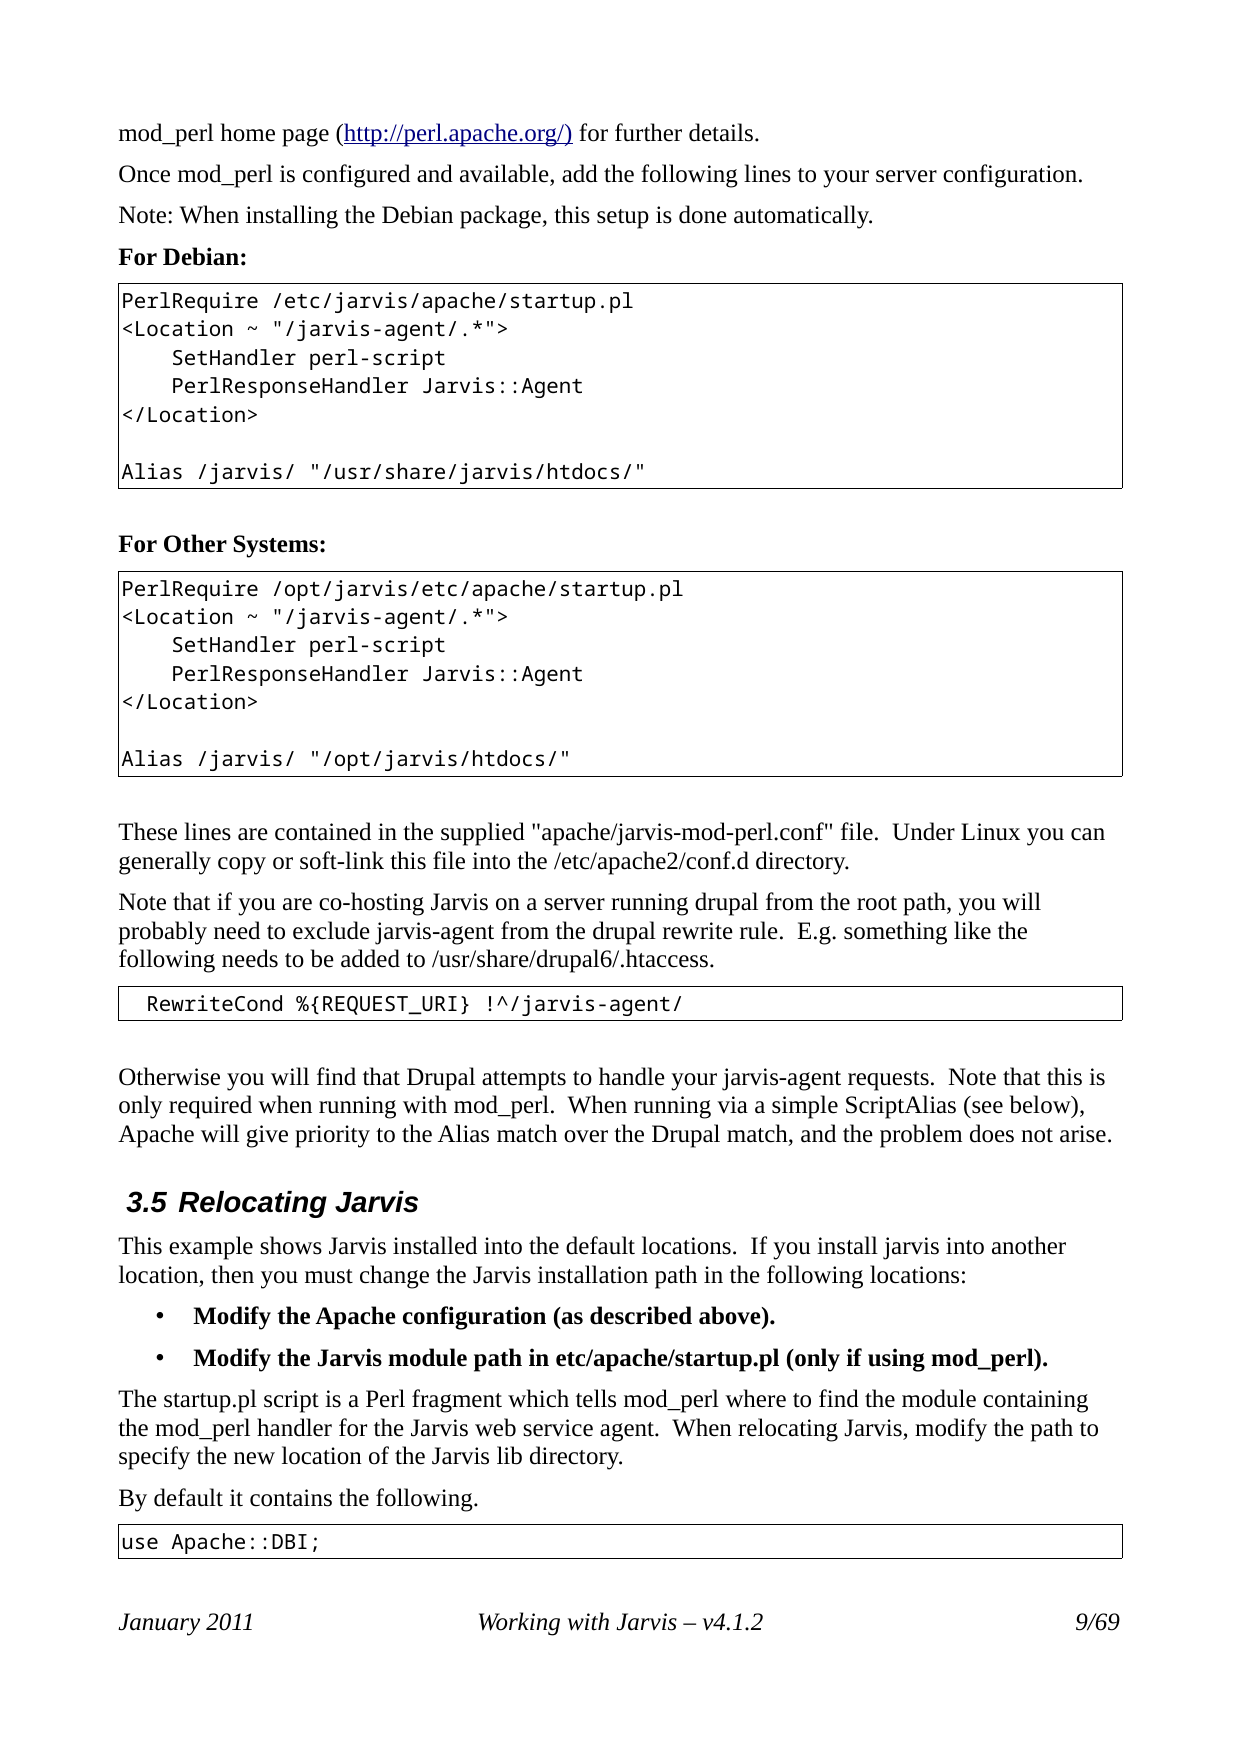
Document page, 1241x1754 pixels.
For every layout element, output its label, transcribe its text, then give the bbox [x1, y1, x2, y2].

subtitle Relocating Jarvis [118, 1185, 1122, 1219]
text Otherwise you will find that Drupal attempts to handle your jarvis-agent requests. Note that this is only required when running with mod_perl. When running via a simple ScriptAlias (see below), Apache will give priority to the Alias match over the Drupal match, and the problem does not arise. [118, 1062, 1122, 1148]
text SetHandler perl-script [119, 340, 1122, 368]
text The startup.pl script is a Perl fragment which tells mod_perl where to find the module containing the mod_perl handler for the Jarvis web service agent. When relocating Jarvis, modify the path to specify the new location of the Jarvis lib directory. [118, 1384, 1122, 1470]
text mod_perl home page (http://perl.apache.org/) for further details. [118, 118, 1122, 147]
text For Debian: [118, 242, 1122, 271]
text use Apache::DBI; [119, 1525, 1122, 1558]
text <Location ~ "/jarvis-agent/.*"> [119, 599, 1122, 628]
text Note that if you are co-hosting Jarvis on a server running drupal from the root path, you will probably need to exclude jarvis-agent from the drupal rewrite rule. E.g. something like the following needs to be added to /usr/share/drupal6/.htaccess. [118, 887, 1122, 973]
text PerlResponseHandler Jarvis::Agent [119, 656, 1122, 684]
list Modify the Apache configuration (as described above). [156, 1301, 1122, 1330]
text Alias /jarvis/ "/opt/jarvis/htdocs/" [119, 741, 1122, 776]
text PerlRequire /etc/jarvis/apache/startup.pl [119, 284, 1122, 312]
list Modify the Jarvis module path in etc/apache/startup.pl (only if using mod_perl). [156, 1343, 1122, 1371]
text PerlRequire /opt/jarvis/etc/apache/startup.pl [119, 572, 1122, 599]
text Once mod_perl is configured and available, add the following lines to your server configuration. [118, 159, 1122, 188]
text Note: When installing the Debian package, this setup is done automatically. [118, 201, 1122, 229]
text <Location ~ "/jarvis-agent/.*"> [119, 312, 1122, 340]
text For Other Systems: [118, 529, 1122, 558]
text PerlResponseHandler Jarvis::Agent [119, 368, 1122, 397]
text By default it contains the following. [118, 1483, 1122, 1511]
text Alias /jarvis/ "/usr/share/jarvis/htdocs/" [119, 454, 1122, 488]
text </Location> [119, 684, 1122, 716]
text </Location> [119, 397, 1122, 428]
text SetHandler perl-script [119, 628, 1122, 656]
text These lines are contained in the supplied "apache/jarvis-mod-perl.conf" file. Under Linux you can generally copy or soft-link this file into the /etc/apache2/conf.d directory. [118, 817, 1122, 874]
text This example shows Jarvis installed into the default locations. If you install jarvis into another location, then you must change the Jarvis installation path in the following locations: [118, 1231, 1122, 1289]
text RewriteCond %{REQUEST_URI} !^/jarvis-agent/ [119, 987, 1122, 1020]
